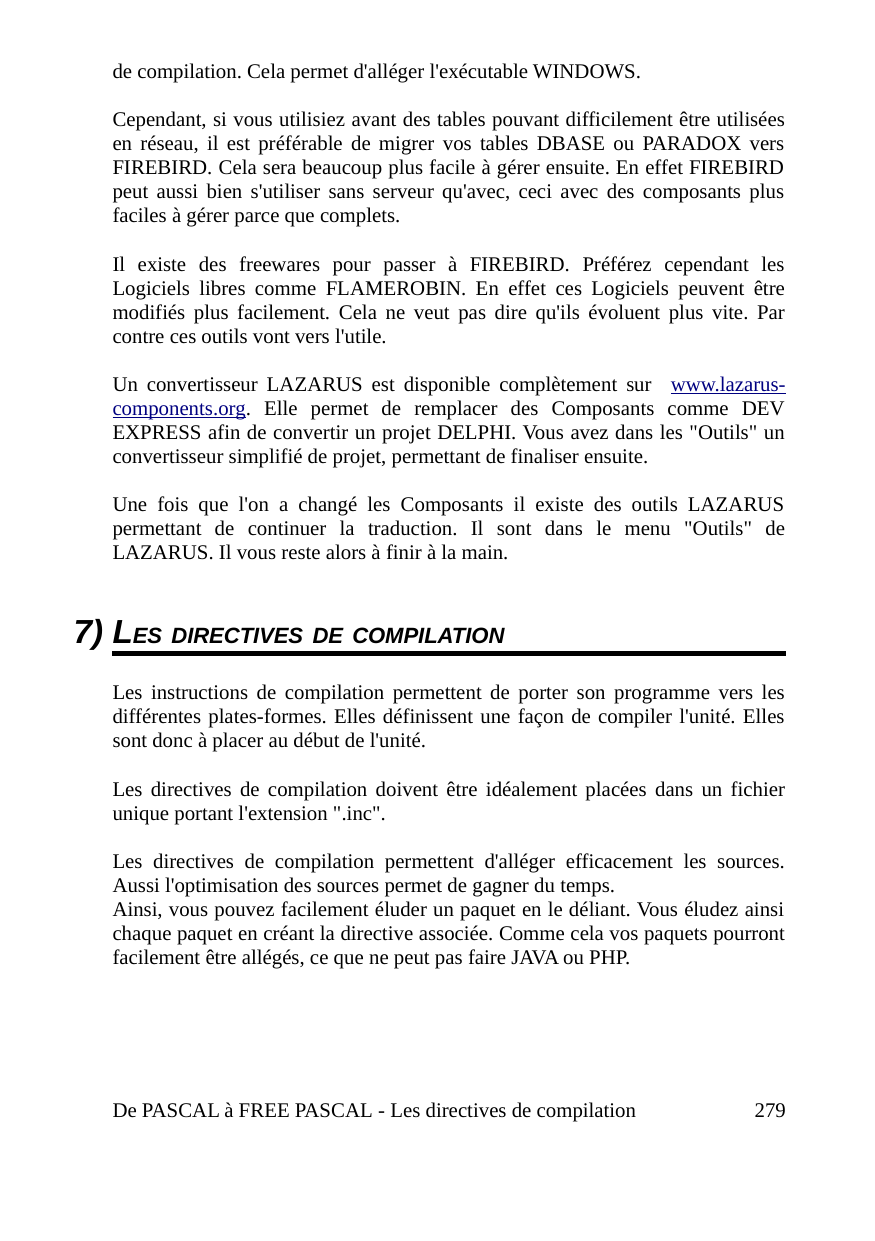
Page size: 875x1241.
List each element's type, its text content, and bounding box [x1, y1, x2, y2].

text Les instructions de compilation permettent de porter son programme vers les différentes plates-formes. Elles définissent une façon de compiler l'unité. Elles sont donc à placer au début de l'unité. [112, 680, 786, 752]
text Une fois que l'on a changé les Composants il existe des outils LAZARUS permettant de continuer la traduction. Il sont dans le menu "Outils" de LAZARUS. Il vous reste alors à finir à la main. [112, 492, 786, 564]
text de compilation. Cela permet d'alléger l'exécutable WINDOWS. [112, 59, 786, 83]
text Les directives de compilation doivent être idéalement placées dans un fichier unique portant l'extension ".inc". [112, 776, 786, 824]
subtitle Les directives de compilation [112, 612, 786, 651]
text Il existe des freewares pour passer à FIREBIRD. Préférez cependant les Logiciels libres comme FLAMEROBIN. En effet ces Logiciels peuvent être modifiés plus facilement. Cela ne veut pas dire qu'ils évoluent plus vite. Par contre ces outils vont vers l'utile. [112, 252, 786, 348]
text Cependant, si vous utilisiez avant des tables pouvant difficilement être utilisées en réseau, il est préférable de migrer vos tables DBASE ou PARADOX vers FIREBIRD. Cela sera beaucoup plus facile à gérer ensuite. En effet FIREBIRD peut aussi bien s'utiliser sans serveur qu'avec, ceci avec des composants plus faciles à gérer parce que complets. [112, 107, 786, 227]
text Les directives de compilation permettent d'alléger efficacement les sources. Aussi l'optimisation des sources permet de gagner du temps. [112, 849, 786, 897]
text Ainsi, vous pouvez facilement éluder un paquet en le déliant. Vous éludez ainsi chaque paquet en créant la directive associée. Comme cela vos paquets pourront facilement être allégés, ce que ne peut pas faire JAVA ou PHP. [112, 897, 786, 969]
text Un convertisseur LAZARUS est disponible complètement sur www.lazarus-components.org. Elle permet de remplacer des Composants comme DEV EXPRESS afin de convertir un projet DELPHI. Vous avez dans les "Outils" un convertisseur simplifié de projet, permettant de finaliser ensuite. [112, 372, 786, 468]
